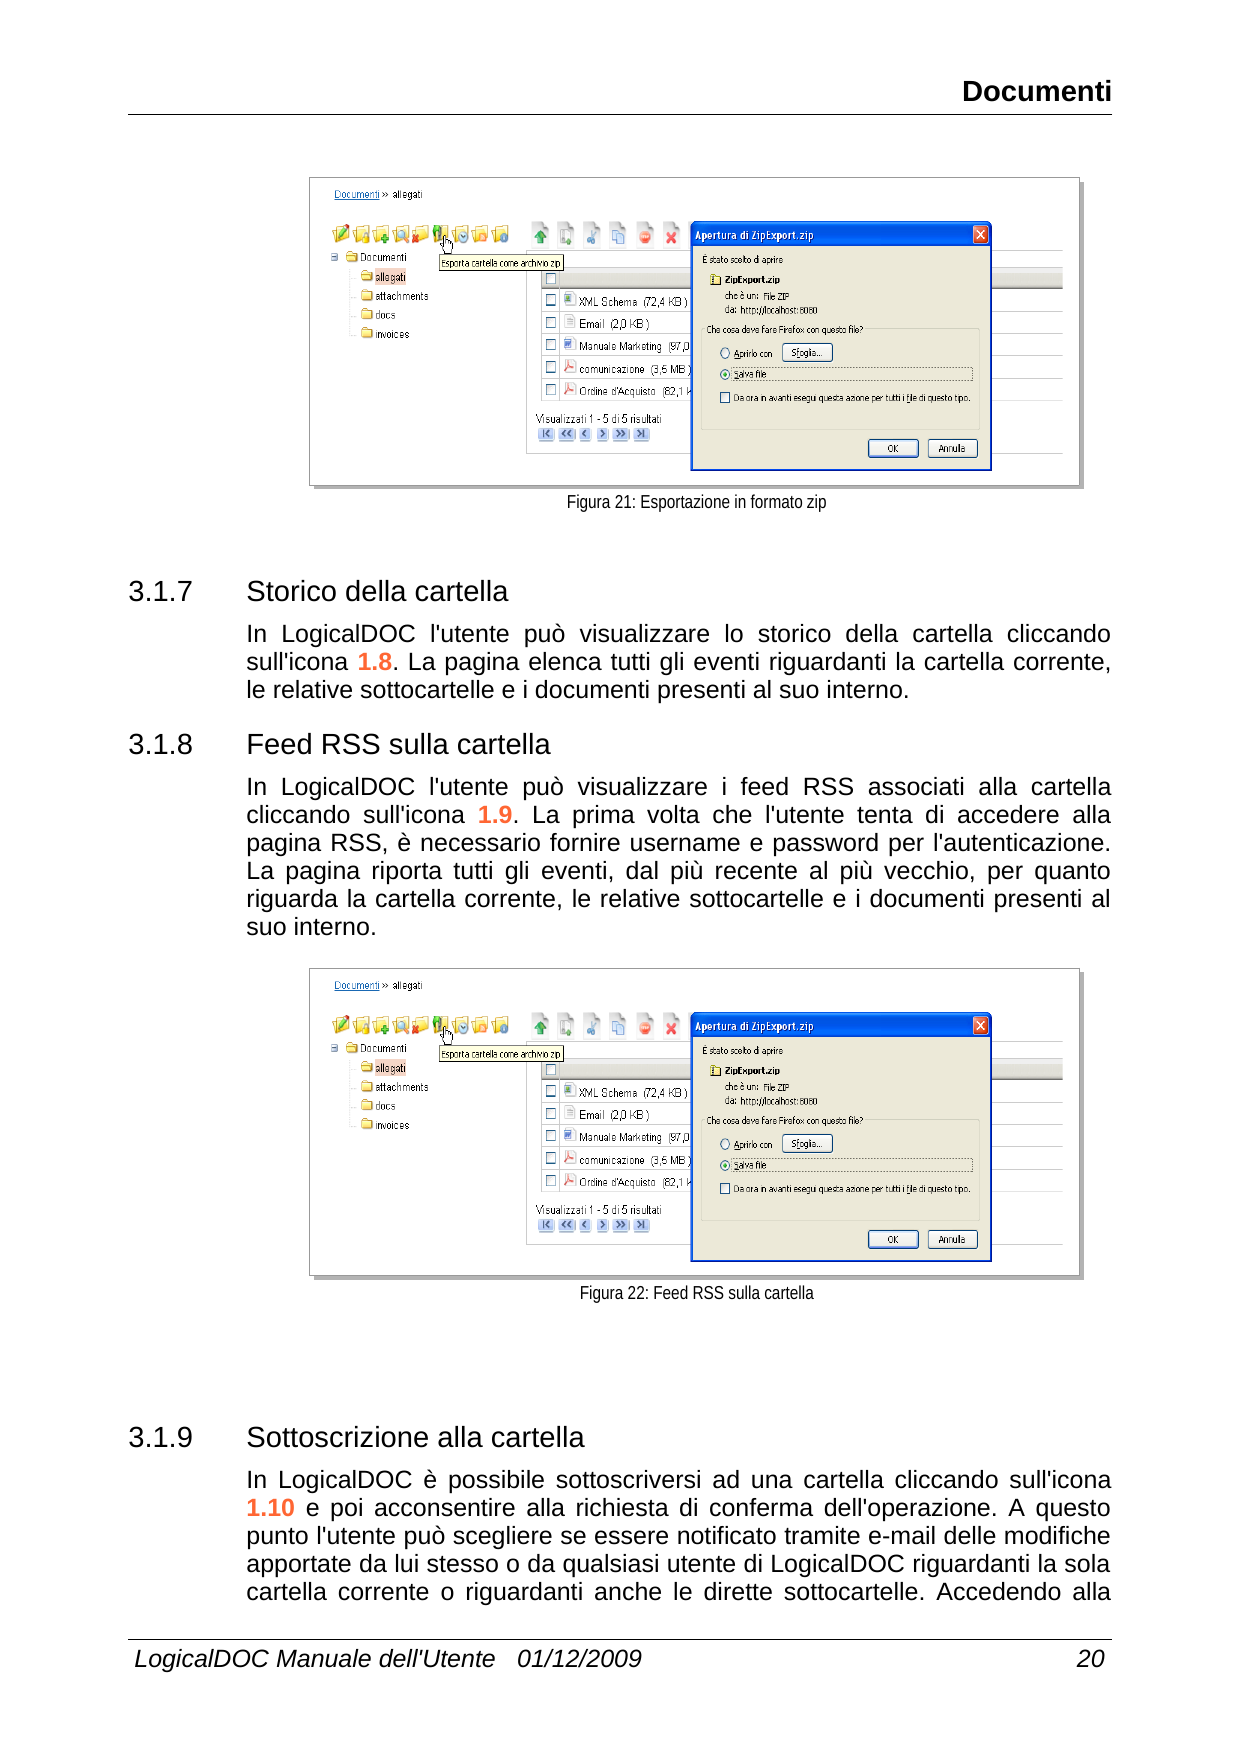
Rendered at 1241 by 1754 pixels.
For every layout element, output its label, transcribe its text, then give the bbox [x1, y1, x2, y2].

text In LogicalDOC è possibile sottoscriversi ad una cartella cliccando sull'icona 1.10 e poi acconsentire alla richiesta di conferma dell'operazione. A questo punto l'utente può scegliere se essere notificato tramite e-mail delle modifiche apportate da lui stesso o da qualsiasi utente di LogicalDOC riguardanti la sola cartella corrente o riguardanti anche le dirette sottocartelle. Accedendo alla [246, 1466, 1112, 1606]
text In LogicalDOC l'utente può visualizzare i feed RSS associati alla cartella cliccando sull'icona 1.9. La prima volta che l'utente tenta di accedere alla pagina RSS, è necessario fornire username e password per l'autenticazione. La pagina riporta tutti gli eventi, dal più recente al più vecchio, per quanto riguarda la cartella corrente, le relative sottocartelle e i documenti presenti al suo interno. [246, 773, 1112, 941]
subtitle Sottoscrizione alla cartella [128, 1421, 1112, 1454]
subtitle Feed RSS sulla cartella [128, 728, 1112, 761]
text Figura 21: Esportazione in formato zip [309, 486, 1084, 512]
picture [326, 976, 1063, 1267]
text In LogicalDOC l'utente può visualizzare lo storico della cartella cliccando sull'icona 1.8. La pagina elenca tutti gli eventi riguardanti la cartella corrente, le relative sottocartelle e i documenti presenti al suo interno. [246, 620, 1112, 703]
text Figura 22: Feed RSS sulla cartella [309, 1276, 1084, 1303]
subtitle Storico della cartella [128, 575, 1112, 607]
picture [326, 186, 1063, 476]
